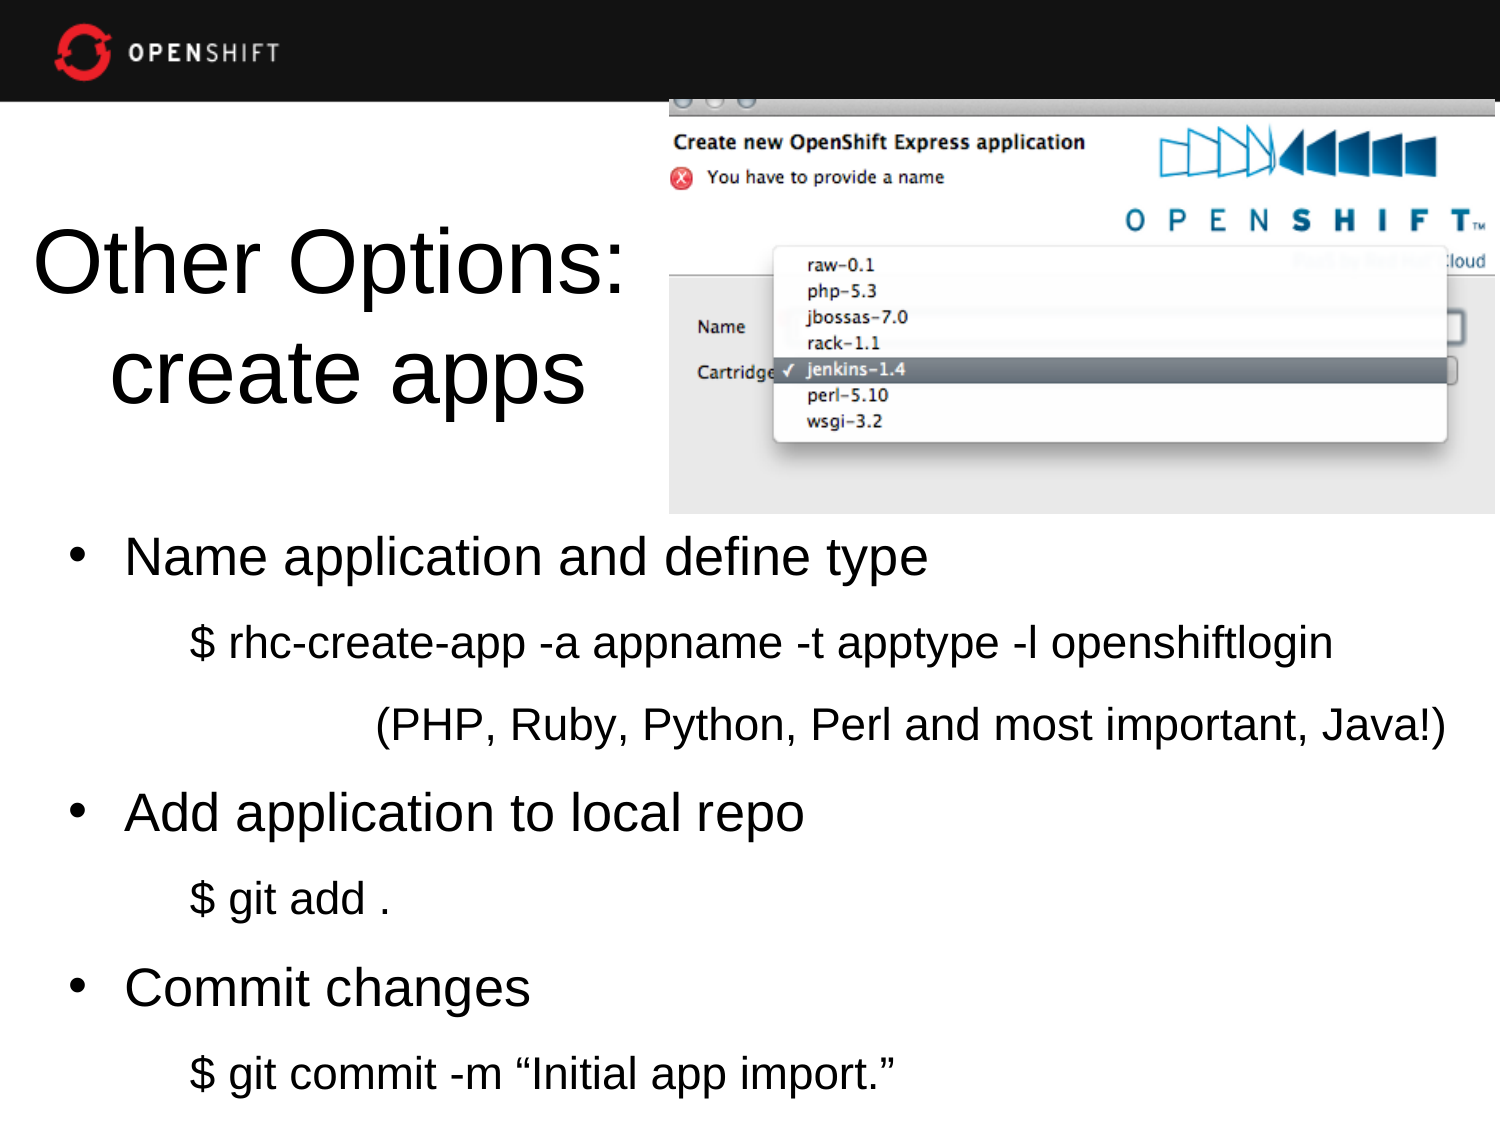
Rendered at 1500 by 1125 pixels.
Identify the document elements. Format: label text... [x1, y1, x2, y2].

picture [0, 0, 1500, 1125]
title Other Options: create apps [18, 194, 669, 430]
list Name application and define type $ rhc-create-app -a appname -t apptype -l openshiftlogin (PHP, Ruby, Python, Perl and most important, Java!) Add application to local repo $ git add . Commit changes $ git commit -m “Initial app import.” [53, 513, 1463, 1125]
